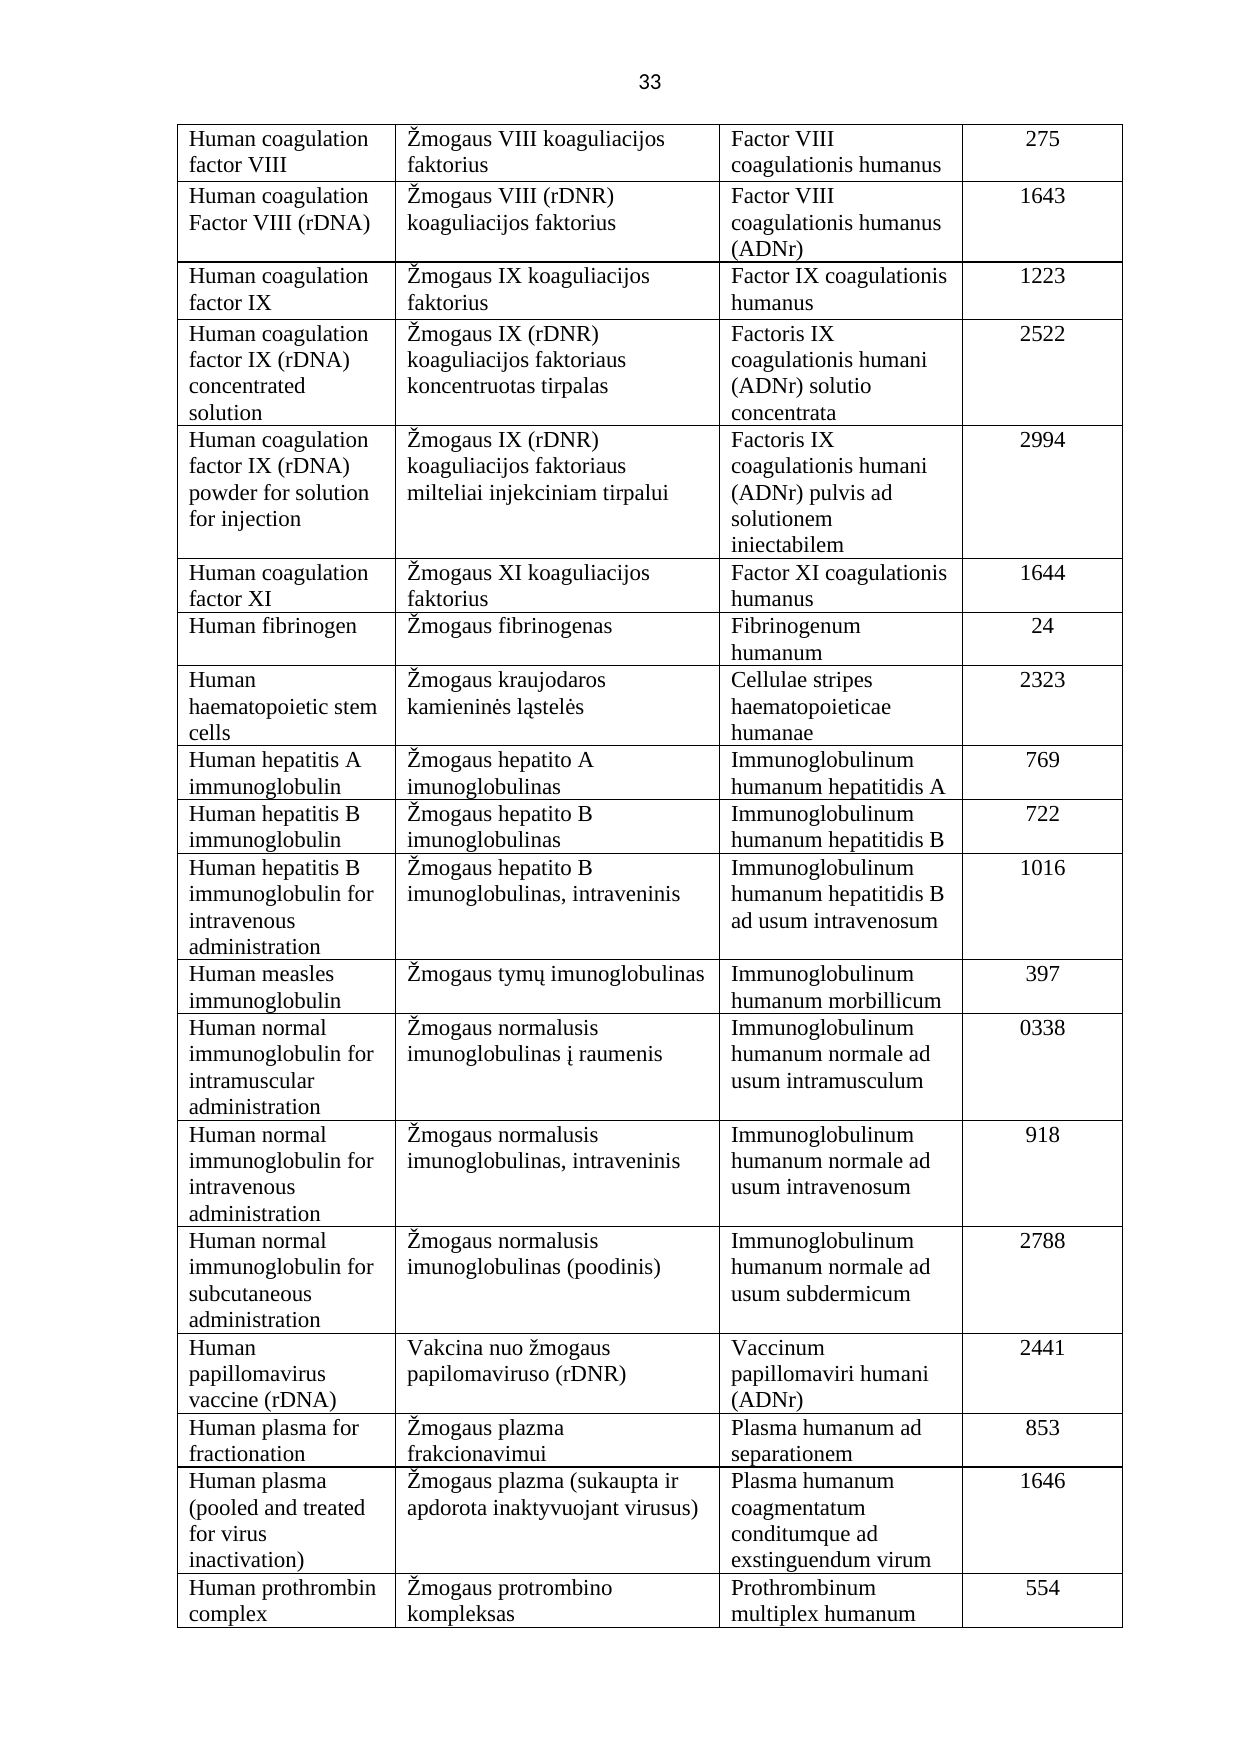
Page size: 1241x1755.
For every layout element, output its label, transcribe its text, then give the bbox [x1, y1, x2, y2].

table_cell Human normal immunoglobulin for intramuscular administration [178, 1014, 395, 1119]
table_cell 918 [963, 1121, 1122, 1226]
table_cell Human coagulation factor IX [178, 263, 395, 318]
table_cell Factoris IX coagulationis humani (ADNr) solutio concentrata [720, 320, 962, 425]
table_cell Human papillomavirus vaccine (rDNA) [178, 1334, 395, 1413]
table_cell Žmogaus VIII koaguliacijos faktorius [396, 125, 719, 181]
table_cell 1016 [963, 854, 1122, 959]
table_cell Žmogaus kraujodaros kamieninės ląstelės [396, 666, 719, 745]
table_cell 397 [963, 960, 1122, 1013]
table_cell Prothrombinum multiplex humanum [720, 1574, 962, 1627]
table_cell Human measles immunoglobulin [178, 960, 395, 1013]
table_cell 2994 [963, 426, 1122, 558]
table_cell Žmogaus XI koaguliacijos faktorius [396, 559, 719, 612]
table_cell 24 [963, 613, 1122, 665]
table_cell Plasma humanum ad separationem [720, 1414, 962, 1466]
table_cell 853 [963, 1414, 1122, 1466]
table_cell 769 [963, 746, 1122, 799]
table_cell Žmogaus plazma frakcionavimui [396, 1414, 719, 1466]
table_cell Žmogaus normalusis imunoglobulinas (poodinis) [396, 1227, 719, 1332]
table_cell 2788 [963, 1227, 1122, 1332]
table_cell Human coagulation factor IX (rDNA) concentrated solution [178, 320, 395, 425]
table_cell Žmogaus IX koaguliacijos faktorius [396, 263, 719, 318]
table_cell Immunoglobulinum humanum normale ad usum intravenosum [720, 1121, 962, 1226]
table_cell Žmogaus hepatito B imunoglobulinas, intraveninis [396, 854, 719, 959]
table_cell Žmogaus VIII (rDNR) koaguliacijos faktorius [396, 182, 719, 261]
table_cell Žmogaus tymų imunoglobulinas [396, 960, 719, 1013]
table_cell Human normal immunoglobulin for subcutaneous administration [178, 1227, 395, 1332]
table_cell 2441 [963, 1334, 1122, 1413]
table_cell Plasma humanum coagmentatum conditumque ad exstinguendum virum [720, 1468, 962, 1573]
table_cell Immunoglobulinum humanum normale ad usum subdermicum [720, 1227, 962, 1332]
table_cell Factor VIII coagulationis humanus (ADNr) [720, 182, 962, 261]
table_cell Žmogaus normalusis imunoglobulinas į raumenis [396, 1014, 719, 1119]
table_cell 554 [963, 1574, 1122, 1627]
table_cell 2522 [963, 320, 1122, 425]
table_cell Immunoglobulinum humanum hepatitidis B [720, 800, 962, 853]
table_cell Vaccinum papillomaviri humani (ADNr) [720, 1334, 962, 1413]
table_cell Immunoglobulinum humanum normale ad usum intramusculum [720, 1014, 962, 1119]
table_cell Human prothrombin complex [178, 1574, 395, 1627]
table_cell Human coagulation factor IX (rDNA) powder for solution for injection [178, 426, 395, 558]
table_cell Žmogaus hepatito A imunoglobulinas [396, 746, 719, 799]
table_cell 275 [963, 125, 1122, 181]
table_cell Fibrinogenum humanum [720, 613, 962, 665]
table_cell 1643 [963, 182, 1122, 261]
table_cell Human plasma (pooled and treated for virus inactivation) [178, 1468, 395, 1573]
table_cell 2323 [963, 666, 1122, 745]
table_cell Factoris IX coagulationis humani (ADNr) pulvis ad solutionem iniectabilem [720, 426, 962, 558]
table_cell Factor VIII coagulationis humanus [720, 125, 962, 181]
table_cell Human hepatitis B immunoglobulin for intravenous administration [178, 854, 395, 959]
table_cell Factor IX coagulationis humanus [720, 263, 962, 318]
table_cell Immunoglobulinum humanum morbillicum [720, 960, 962, 1013]
table_cell Immunoglobulinum humanum hepatitidis A [720, 746, 962, 799]
table_cell Human plasma for fractionation [178, 1414, 395, 1466]
table_cell 0338 [963, 1014, 1122, 1119]
table_cell 1223 [963, 263, 1122, 318]
table_cell 1644 [963, 559, 1122, 612]
table_cell Immunoglobulinum humanum hepatitidis B ad usum intravenosum [720, 854, 962, 959]
table_cell Žmogaus hepatito B imunoglobulinas [396, 800, 719, 853]
table_cell Human hepatitis B immunoglobulin [178, 800, 395, 853]
table_cell Vakcina nuo žmogaus papilomaviruso (rDNR) [396, 1334, 719, 1413]
table_cell Žmogaus fibrinogenas [396, 613, 719, 665]
table_cell Human hepatitis A immunoglobulin [178, 746, 395, 799]
table_cell Žmogaus normalusis imunoglobulinas, intraveninis [396, 1121, 719, 1226]
table_cell 722 [963, 800, 1122, 853]
table_cell Žmogaus protrombino kompleksas [396, 1574, 719, 1627]
table_cell Human haematopoietic stem cells [178, 666, 395, 745]
table_cell Human normal immunoglobulin for intravenous administration [178, 1121, 395, 1226]
table_cell Cellulae stripes haematopoieticae humanae [720, 666, 962, 745]
table_cell Žmogaus plazma (sukaupta ir apdorota inaktyvuojant virusus) [396, 1468, 719, 1573]
table_cell Human coagulation factor VIII [178, 125, 395, 181]
table_cell Factor XI coagulationis humanus [720, 559, 962, 612]
table_cell Human coagulation factor XI [178, 559, 395, 612]
table_cell Žmogaus IX (rDNR) koaguliacijos faktoriaus milteliai injekciniam tirpalui [396, 426, 719, 558]
table_cell Human fibrinogen [178, 613, 395, 665]
table_cell 1646 [963, 1468, 1122, 1573]
table_cell Žmogaus IX (rDNR) koaguliacijos faktoriaus koncentruotas tirpalas [396, 320, 719, 425]
table_cell Human coagulation Factor VIII (rDNA) [178, 182, 395, 261]
